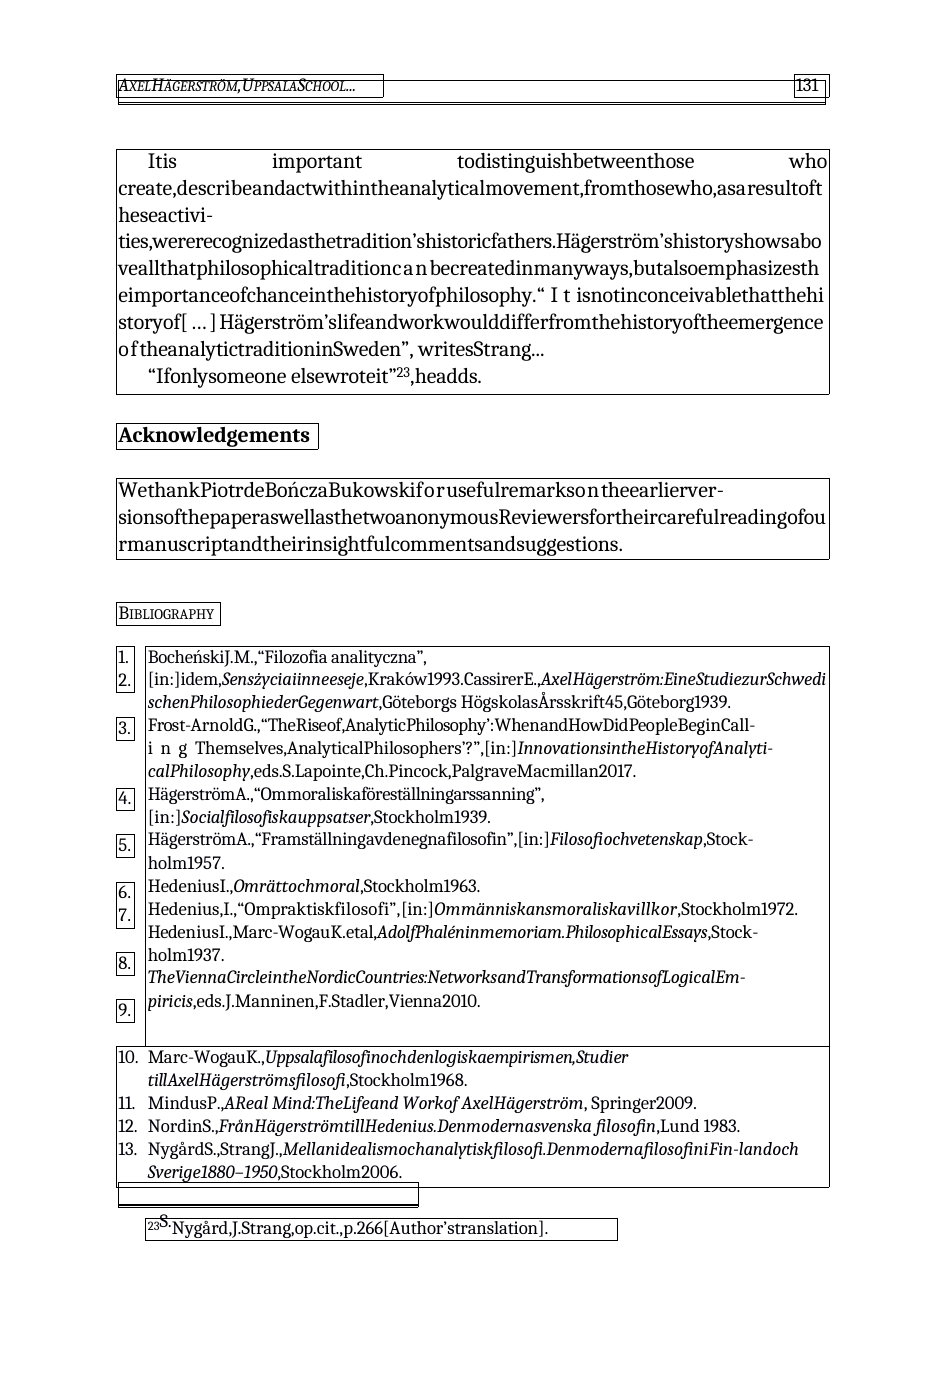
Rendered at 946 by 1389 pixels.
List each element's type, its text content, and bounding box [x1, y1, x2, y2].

text Hedenius,I.,“Ompraktiskfilosofi”,[in:]Ommänniskansmoraliskavillkor,Stockholm1972. [148, 899, 827, 920]
text 5. [118, 835, 134, 856]
text 9. [118, 1000, 134, 1021]
text 2. [118, 669, 134, 691]
text BocheńskiJ.M.,“Filozofia analityczna”,[in:]idem,Sensżyciaiinneeseje,Kraków1993.CassirerE.,AxelHägerström:EineStudiezurSchwedischenPhilosophiederGegenwart,Göteborgs HögskolasÅrsskrift45,Göteborg1939. [148, 647, 827, 713]
list NygårdS.,StrangJ.,Mellanidealismochanalytiskfilosofi.DenmodernafilosofiniFin-landoch Sverige1880–1950,Stockholm2006. [118, 1138, 827, 1183]
text 1. [118, 647, 134, 668]
list Marc-WogauK.,Uppsalafilosofinochdenlogiskaempirismen,Studier tillAxelHägerströmsfilosofi,Stockholm1968. [118, 1047, 827, 1091]
list NordinS.,FrånHägerströmtillHedenius.Denmodernasvenska filosofin,Lund 1983. [118, 1115, 829, 1137]
text 6. [118, 883, 134, 903]
text HedeniusI.,Omrättochmoral,Stockholm1963. [148, 875, 829, 897]
text 3. [118, 718, 134, 738]
text Itis important todistinguishbetweenthose who create,describeandactwithintheanalyticalmovement,fromthosewho,asaresultoftheseactivi-ties,wererecognizedasthetradition’shistoricfathers.Hägerström’shistoryshowsaboveallthatphilosophicaltraditioncanbecreatedinmanyways,butalsoemphasizestheimportanceofchanceinthehistoryofphilosophy.“Itisnotinconceivablethatthehistoryof[…]Hägerström’slifeandworkwoulddifferfromthehistoryoftheemergenceoftheanalytictraditioninSweden”, writesStrang... [118, 150, 827, 362]
text HedeniusI.,Marc-WogauK.etal,AdolfPhaléninmemoriam.PhilosophicalEssays,Stock-holm1937. [148, 921, 827, 966]
text Acknowledgements [118, 424, 317, 448]
text 131 [796, 75, 829, 96]
text “Ifonlysomeone elsewroteit”23,headds. [148, 363, 829, 389]
text TheViennaCircleintheNordicCountries:NetworksandTransformationsofLogicalEm-piricis,eds.J.Manninen,F.Stadler,Vienna2010. [148, 967, 827, 1012]
text [118, 75, 383, 80]
text WethankPiotrdeBończaBukowskiforusefulremarksontheearlierver-sionsofthepaperaswellasthetwoanonymousReviewersfortheircarefulreadingofourmanuscriptandtheirinsightfulcommentsandsuggestions. [118, 479, 827, 557]
text Frost-ArnoldG.,“TheRiseof‚AnalyticPhilosophy’:WhenandHowDidPeopleBeginCall-ingThemselves‚AnalyticalPhilosophers’?”,[in:]InnovationsintheHistoryofAnalyti-calPhilosophy,eds.S.Lapointe,Ch.Pincock,PalgraveMacmillan2017. [148, 715, 827, 782]
text 8. [118, 953, 134, 974]
text AXELHÄGERSTRÖM,UPPSALASCHOOL... [119, 81, 383, 96]
text HägerströmA.,“Ommoraliskaföreställningarssanning”,[in:]Socialfilosofiskauppsatser,Stockholm1939. [148, 783, 827, 828]
text 4. [118, 789, 134, 809]
text 23S.Nygård,J.Strang,op.cit.,p.266[Author’stranslation]. [148, 1219, 617, 1239]
list MindusP.,AReal Mind:TheLifeand Workof AxelHägerström, Springer2009. [118, 1092, 829, 1114]
text BIBLIOGRAPHY [118, 603, 220, 624]
text 7. [118, 905, 134, 926]
text HägerströmA.,“Framställningavdenegnafilosofin”,[in:]Filosofiochvetenskap,Stock-holm1957. [148, 829, 827, 874]
